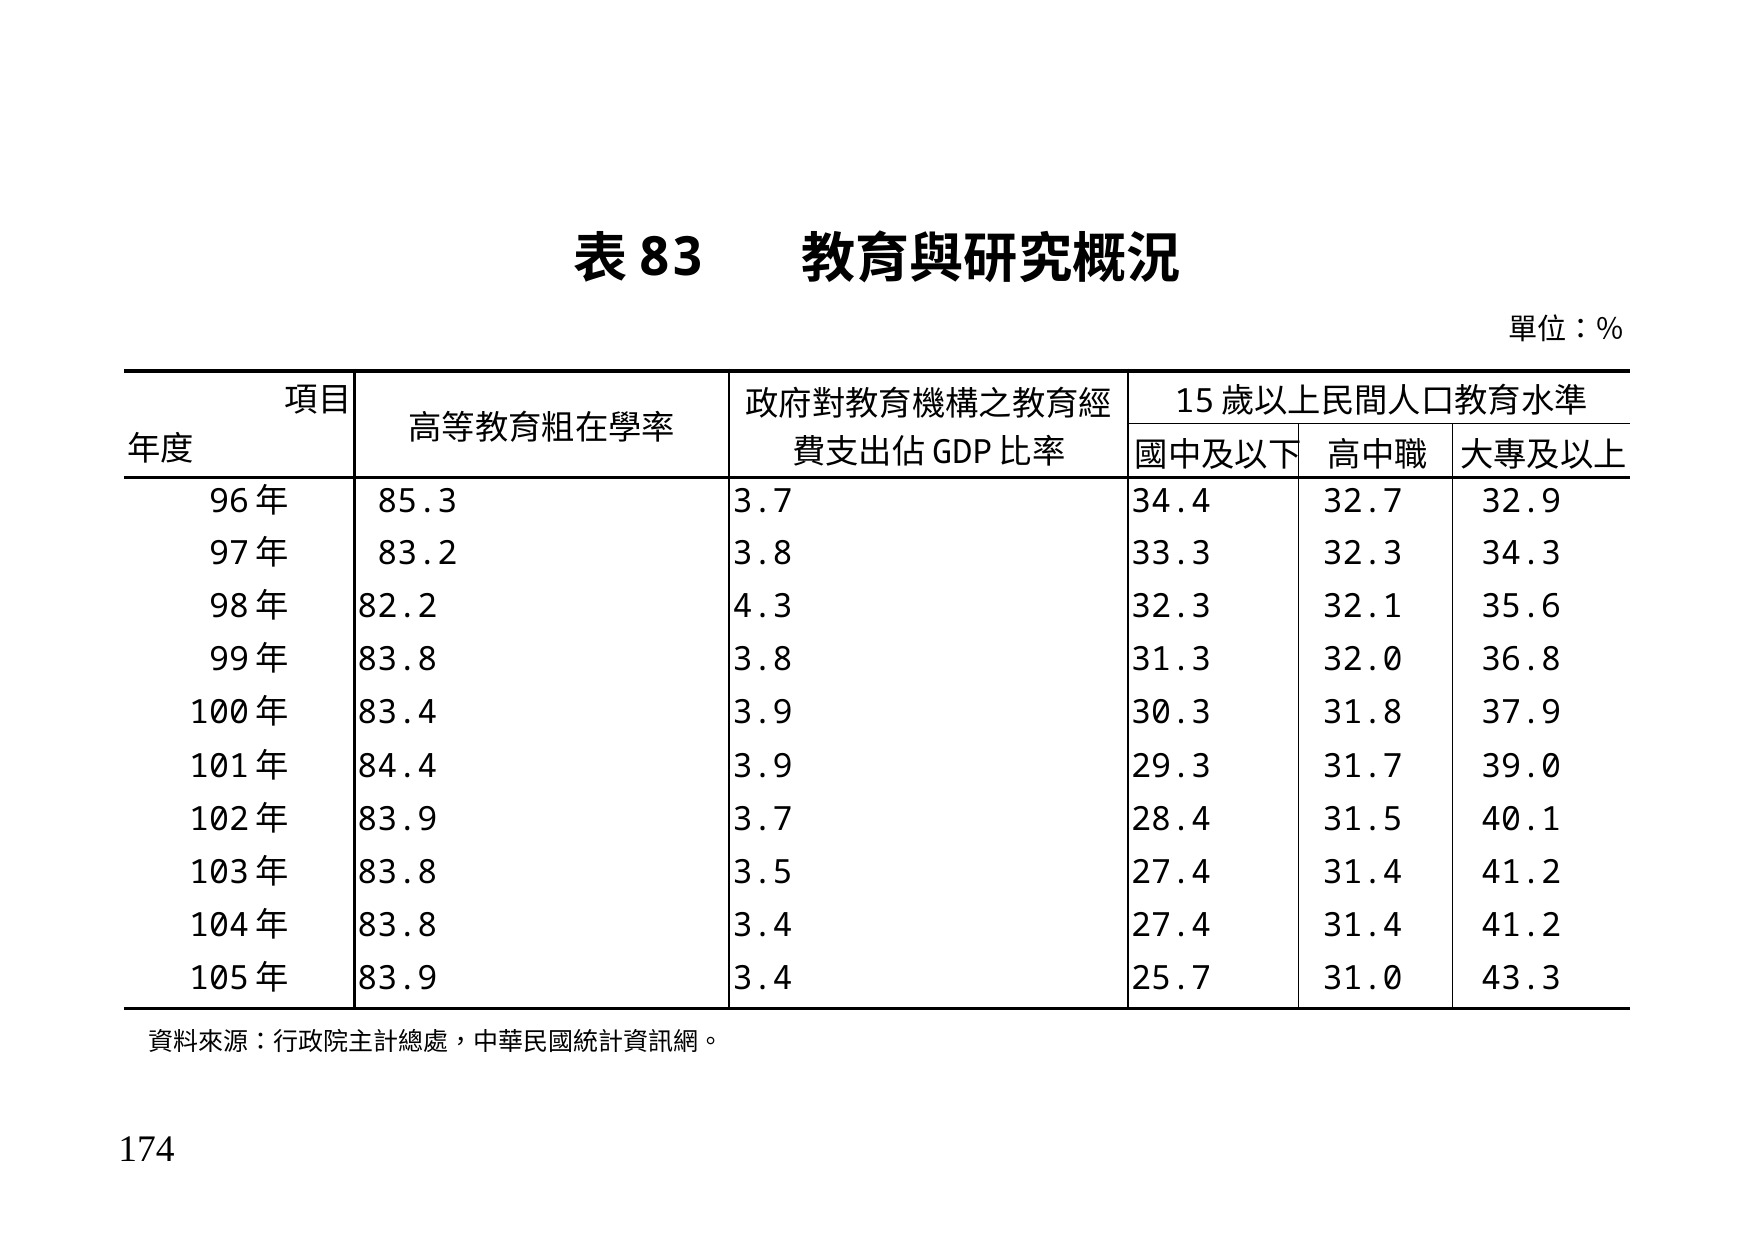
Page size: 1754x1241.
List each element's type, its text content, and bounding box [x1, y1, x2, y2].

table_cell 31.4 [1299, 901, 1452, 954]
table_cell 33.3 [1129, 529, 1298, 582]
table_cell 101年 [124, 742, 353, 795]
table_cell 3.4 [730, 954, 1127, 1007]
table_cell 83.8 [356, 848, 728, 901]
table_cell 3.5 [730, 848, 1127, 901]
table_cell 85.3 [356, 479, 728, 529]
table_cell 102年 [124, 795, 353, 848]
table_cell 97年 [124, 529, 353, 582]
table_cell 32.3 [1299, 529, 1452, 582]
table_cell 34.3 [1453, 529, 1630, 582]
table_cell 103年 [124, 848, 353, 901]
table_cell 40.1 [1453, 795, 1630, 848]
table_cell 27.4 [1129, 901, 1298, 954]
table_cell 32.0 [1299, 635, 1452, 688]
table_header 項目 年度 [124, 373, 353, 476]
table_cell 31.3 [1129, 635, 1298, 688]
table_cell 82.2 [356, 582, 728, 635]
table_header 15歲以上民間人口教育水準 [1129, 373, 1630, 423]
table_cell 32.3 [1129, 582, 1298, 635]
table_header 高等教育粗在學率 [356, 373, 728, 476]
table_header 政府對教育機構之教育經費支出佔GDP比率 [730, 373, 1127, 476]
table_cell 32.1 [1299, 582, 1452, 635]
table_cell 國中及以下 [1129, 424, 1298, 476]
table_cell 31.5 [1299, 795, 1452, 848]
table_cell 36.8 [1453, 635, 1630, 688]
table_cell 32.7 [1299, 479, 1452, 529]
table_cell 3.9 [730, 742, 1127, 795]
table_cell 39.0 [1453, 742, 1630, 795]
table_cell 98年 [124, 582, 353, 635]
table_cell 31.8 [1299, 689, 1452, 742]
table_cell 高中職 [1299, 424, 1452, 476]
table_cell 32.9 [1453, 479, 1630, 529]
table_cell 83.9 [356, 795, 728, 848]
table_cell 3.8 [730, 635, 1127, 688]
table_cell 28.4 [1129, 795, 1298, 848]
table_cell 83.9 [356, 954, 728, 1007]
table_cell 37.9 [1453, 689, 1630, 742]
table_cell 41.2 [1453, 848, 1630, 901]
table_cell 83.8 [356, 901, 728, 954]
table_cell 41.2 [1453, 901, 1630, 954]
table_cell 3.9 [730, 689, 1127, 742]
table_cell 104年 [124, 901, 353, 954]
table_cell 31.0 [1299, 954, 1452, 1007]
table_cell 27.4 [1129, 848, 1298, 901]
table_cell 83.8 [356, 635, 728, 688]
table_cell 105年 [124, 954, 353, 1007]
table_cell 3.4 [730, 901, 1127, 954]
text 資料來源：行政院主計總處，中華民國統計資訊網。 [148, 1022, 1551, 1058]
text 單位：％ [118, 306, 1624, 348]
table_cell 3.8 [730, 529, 1127, 582]
table_cell 31.4 [1299, 848, 1452, 901]
table_cell 84.4 [356, 742, 728, 795]
table_cell 96年 [124, 479, 353, 529]
table_cell 大專及以上 [1453, 424, 1630, 476]
table_cell 3.7 [730, 479, 1127, 529]
table_cell 31.7 [1299, 742, 1452, 795]
table_cell 83.2 [356, 529, 728, 582]
table_cell 83.4 [356, 689, 728, 742]
table_cell 43.3 [1453, 954, 1630, 1007]
table_cell 34.4 [1129, 479, 1298, 529]
table_cell 99年 [124, 635, 353, 688]
table_cell 4.3 [730, 582, 1127, 635]
table_cell 100年 [124, 689, 353, 742]
subtitle 表83 教育與研究概況 [118, 181, 1636, 306]
table_cell 30.3 [1129, 689, 1298, 742]
table_cell 3.7 [730, 795, 1127, 848]
table_cell 29.3 [1129, 742, 1298, 795]
table_cell 35.6 [1453, 582, 1630, 635]
table_cell 25.7 [1129, 954, 1298, 1007]
